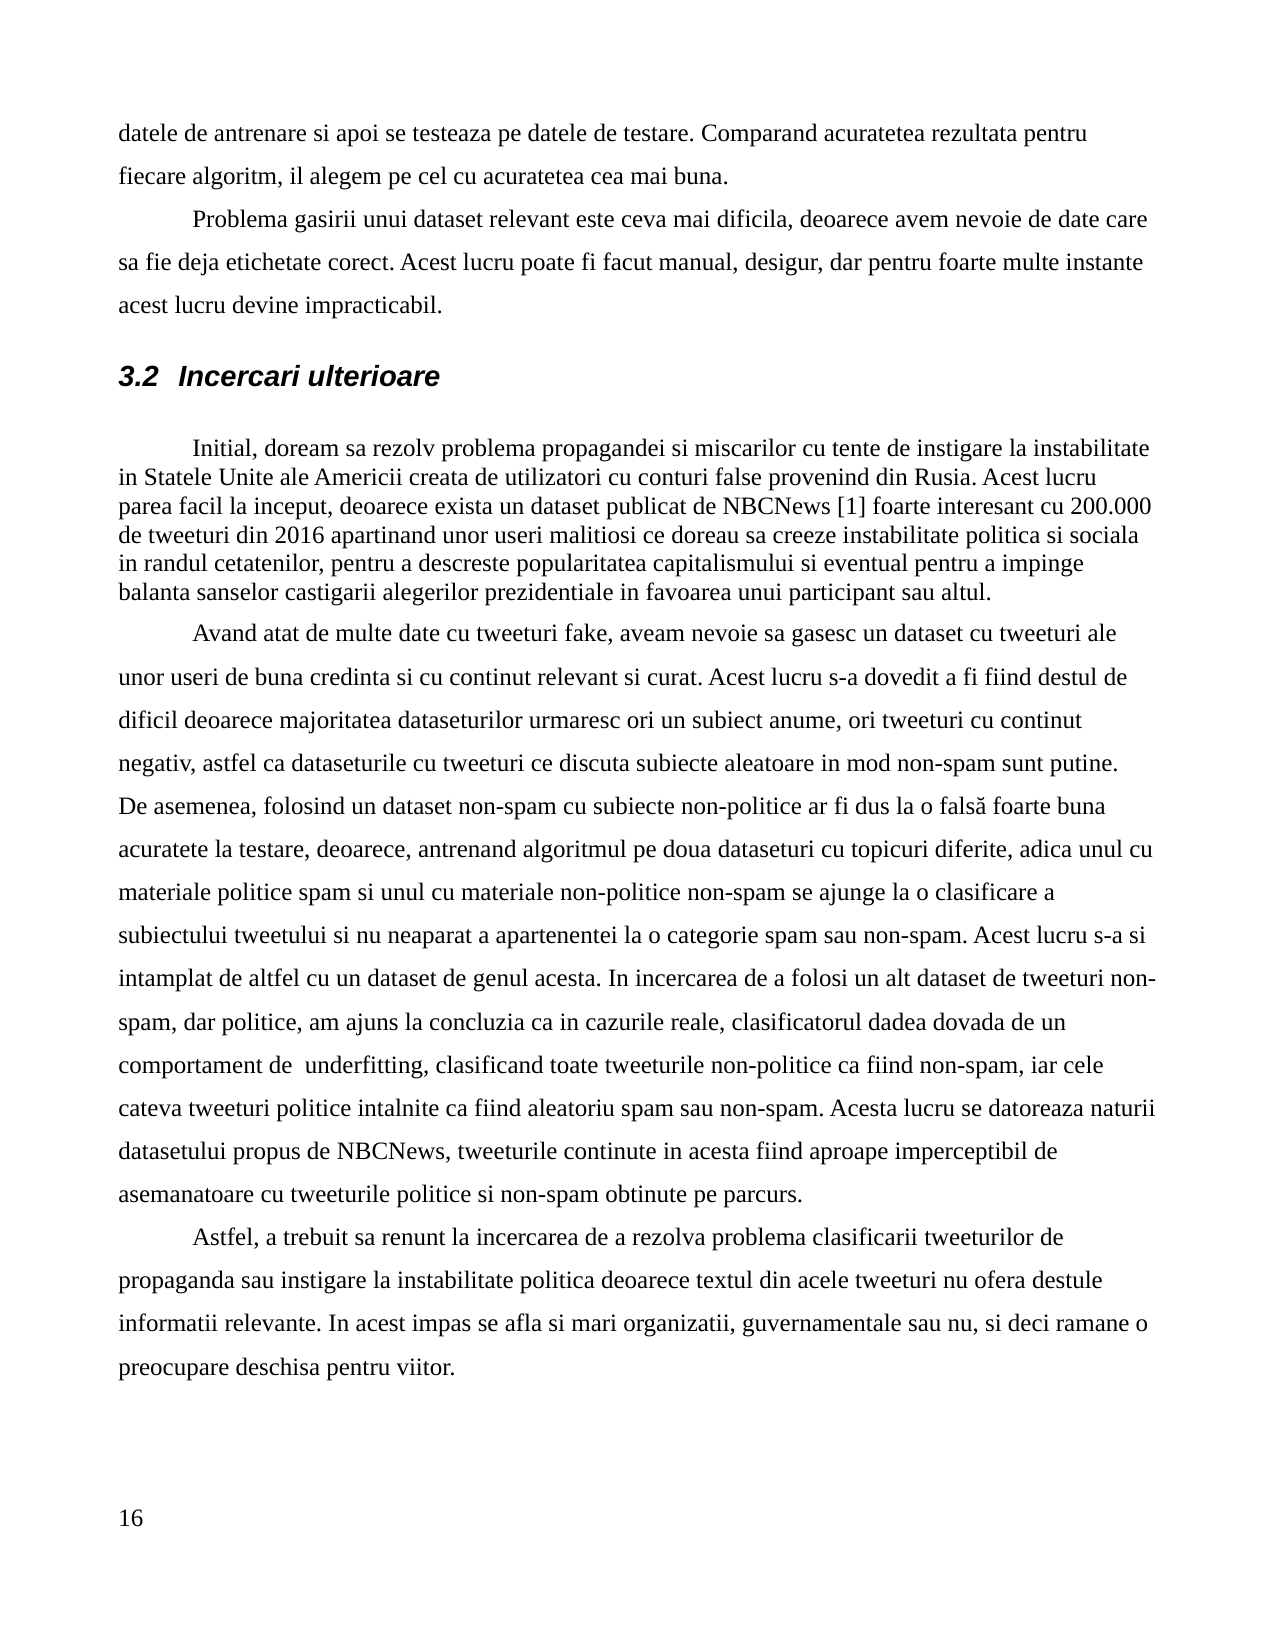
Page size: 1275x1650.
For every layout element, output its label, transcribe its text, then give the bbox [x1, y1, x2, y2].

text datele de antrenare si apoi se testeaza pe datele de testare. Comparand acuratetea rezultata pentru fiecare algoritm, il alegem pe cel cu acuratetea cea mai buna. [118, 118, 1157, 190]
subtitle Incercari ulterioare [118, 359, 1157, 392]
text Avand atat de multe date cu tweeturi fake, aveam nevoie sa gasesc un dataset cu tweeturi ale unor useri de buna credinta si cu continut relevant si curat. Acest lucru s-a dovedit a fi fiind destul de dificil deoarece majoritatea dataseturilor urmaresc ori un subiect anume, ori tweeturi cu continut negativ, astfel ca dataseturile cu tweeturi ce discuta subiecte aleatoare in mod non-spam sunt putine. [118, 618, 1157, 777]
text Problema gasirii unui dataset relevant este ceva mai dificila, deoarece avem nevoie de date care sa fie deja etichetate corect. Acest lucru poate fi facut manual, desigur, dar pentru foarte multe instante acest lucru devine impracticabil. [118, 204, 1157, 319]
text De asemenea, folosind un dataset non-spam cu subiecte non-politice ar fi dus la o falsă foarte buna acuratete la testare, deoarece, antrenand algoritmul pe doua dataseturi cu topicuri diferite, adica unul cu materiale politice spam si unul cu materiale non-politice non-spam se ajunge la o clasificare a subiectului tweetului si nu neaparat a apartenentei la o categorie spam sau non-spam. Acest lucru s-a si intamplat de altfel cu un dataset de genul acesta. In incercarea de a folosi un alt dataset de tweeturi non-spam, dar politice, am ajuns la concluzia ca in cazurile reale, clasificatorul dadea dovada de un comportament de underfitting, clasificand toate tweeturile non-politice ca fiind non-spam, iar cele cateva tweeturi politice intalnite ca fiind aleatoriu spam sau non-spam. Acesta lucru se datoreaza naturii datasetului propus de NBCNews, tweeturile continute in acesta fiind aproape imperceptibil de asemanatoare cu tweeturile politice si non-spam obtinute pe parcurs. Astfel, a trebuit sa renunt la incercarea de a rezolva problema clasificarii tweeturilor de propaganda sau instigare la instabilitate politica deoarece textul din acele tweeturi nu ofera destule informatii relevante. In acest impas se afla si mari organizatii, guvernamentale sau nu, si deci ramane o preocupare deschisa pentru viitor. [118, 791, 1157, 1380]
text Initial, doream sa rezolv problema propagandei si miscarilor cu tente de instigare la instabilitate in Statele Unite ale Americii creata de utilizatori cu conturi false provenind din Rusia. Acest lucru parea facil la inceput, deoarece exista un dataset publicat de NBCNews [1] foarte interesant cu 200.000 de tweeturi din 2016 apartinand unor useri malitiosi ce doreau sa creeze instabilitate politica si sociala in randul cetatenilor, pentru a descreste popularitatea capitalismului si eventual pentru a impinge balanta sanselor castigarii alegerilor prezidentiale in favoarea unui participant sau altul. [118, 405, 1157, 606]
